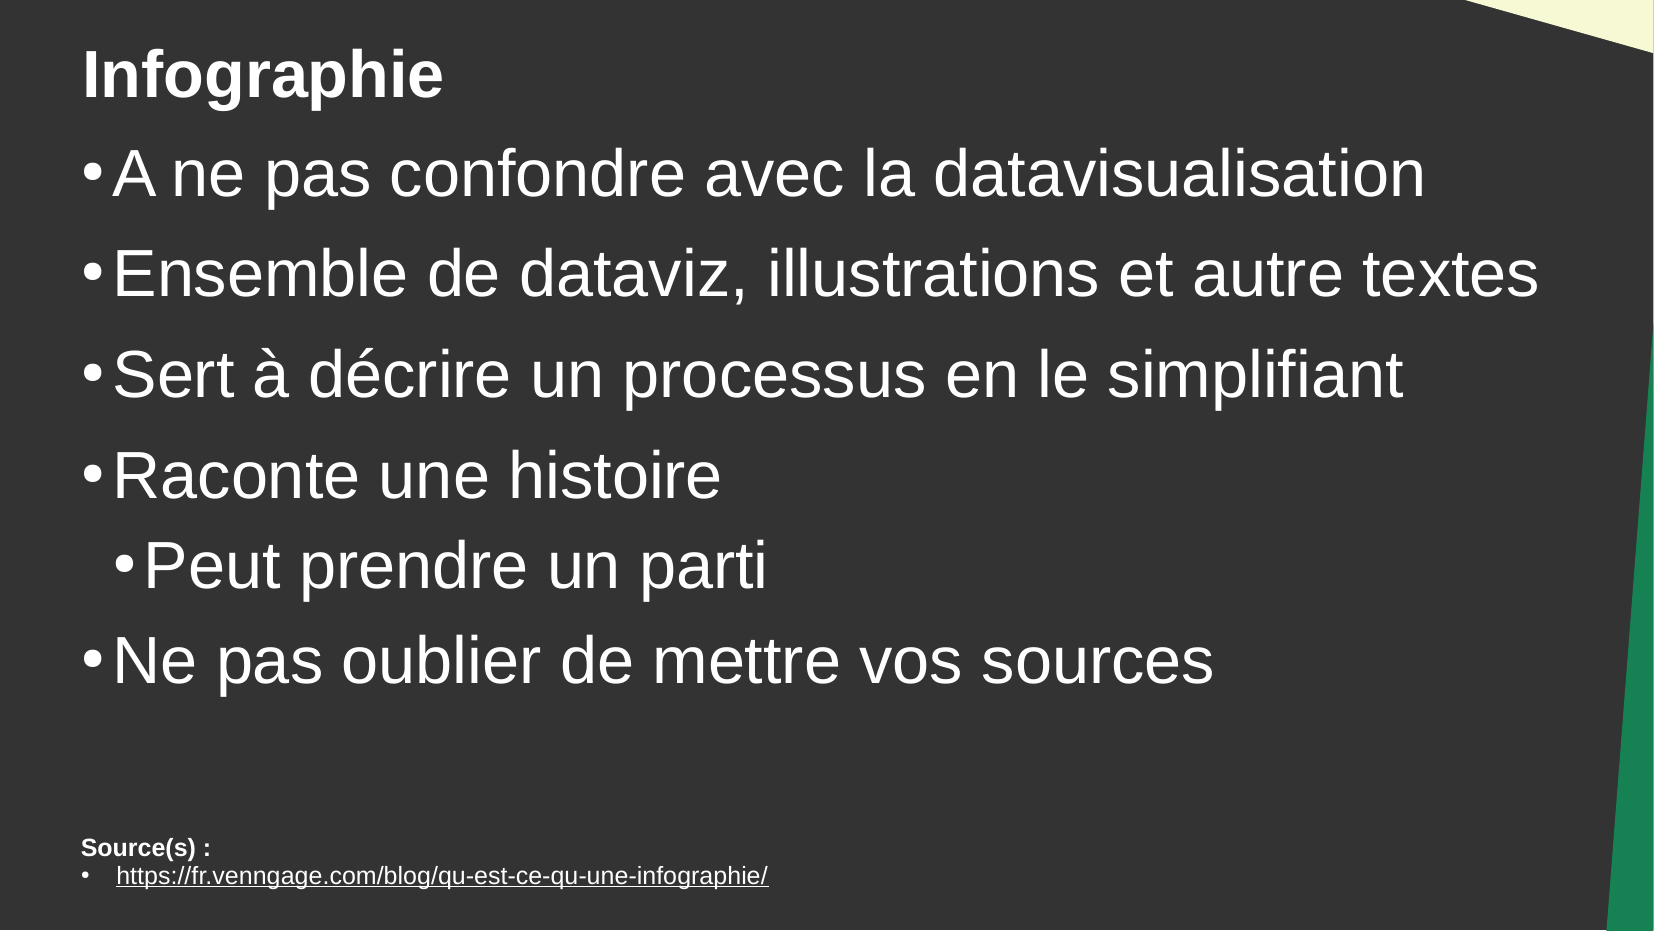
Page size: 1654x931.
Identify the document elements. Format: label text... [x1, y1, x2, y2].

list A ne pas confondre avec la datavisualisation Ensemble de dataviz, illustrations et autre textes Sert à décrire un processus en le simplifiant Raconte une histoire Peut prendre un parti Ne pas oublier de mettre vos sources [80, 135, 1560, 762]
text_box Source(s) : https://fr.venngage.com/blog/qu-est-ce-qu-une-infographie/ [66, 826, 1483, 926]
text_box [1606, 315, 1654, 931]
text_box [1465, 0, 1654, 54]
title Infographie [82, 37, 1571, 122]
